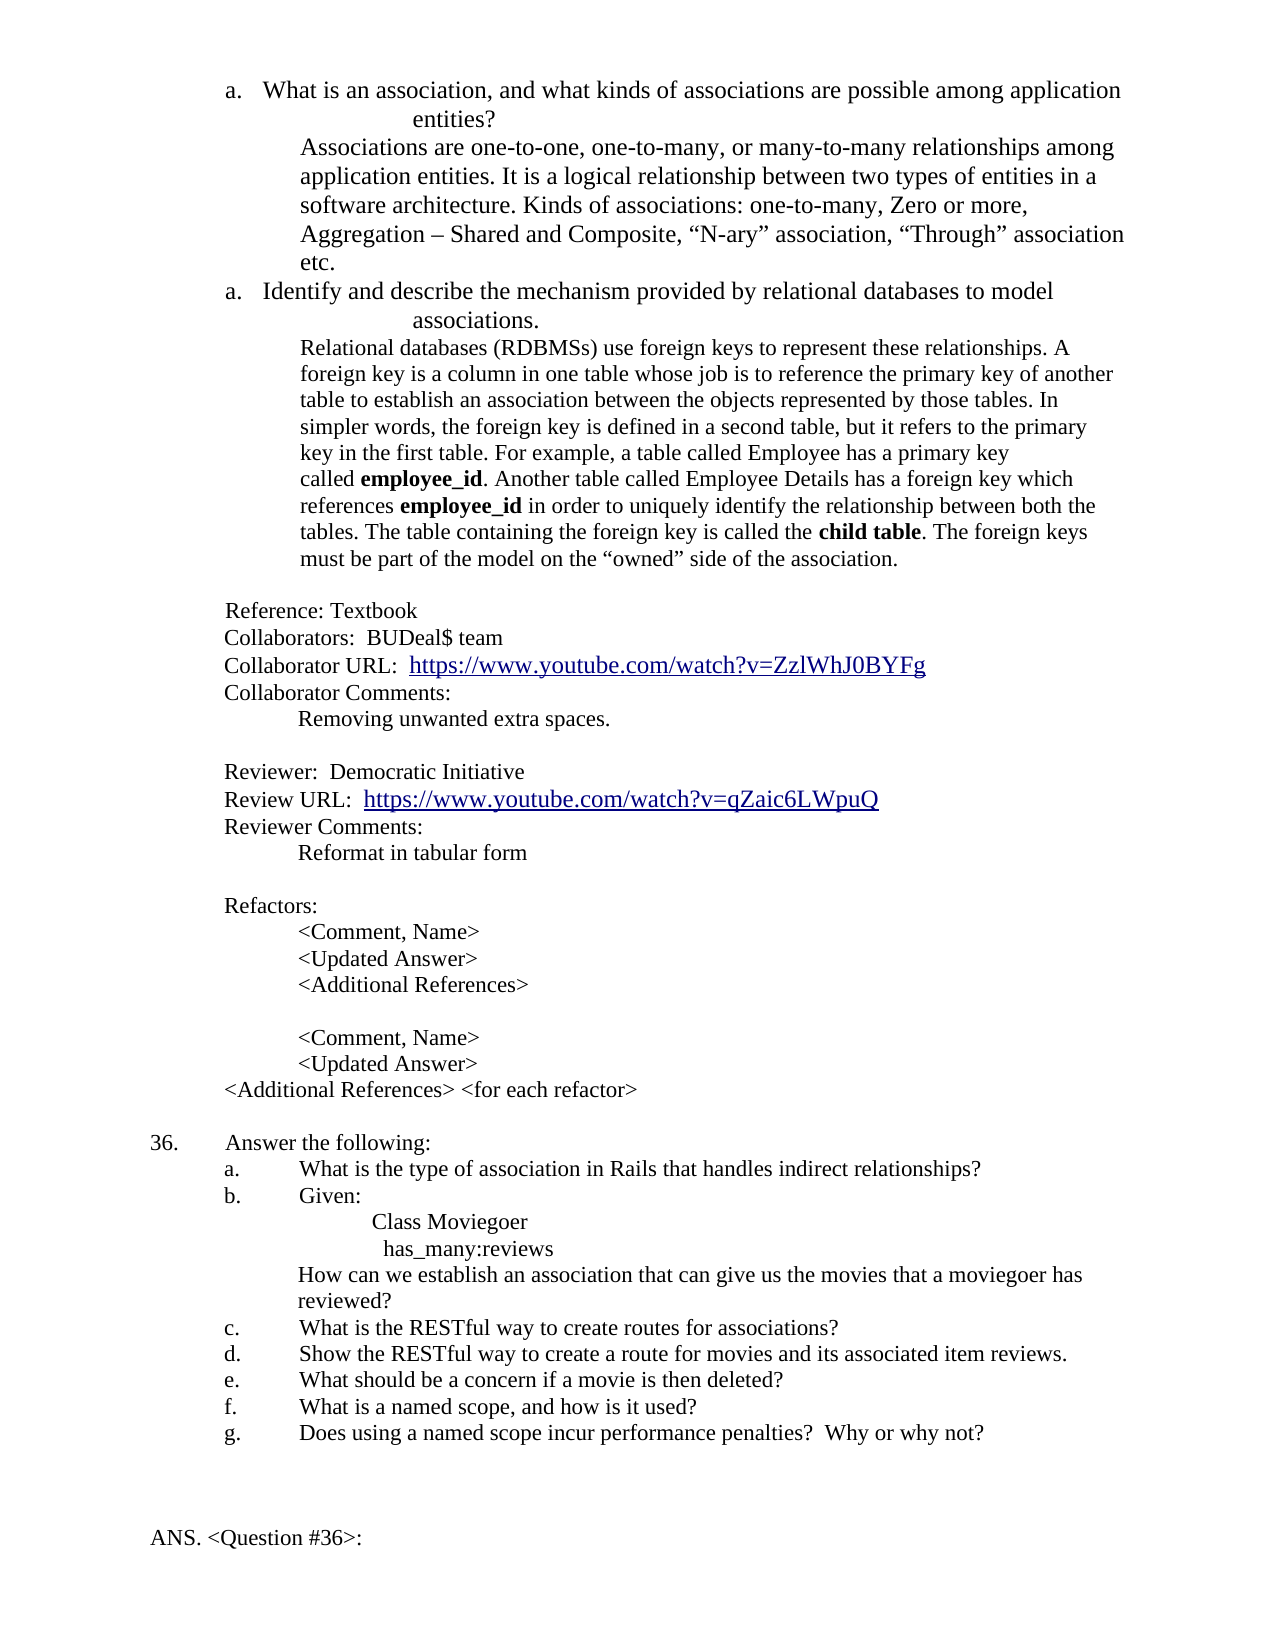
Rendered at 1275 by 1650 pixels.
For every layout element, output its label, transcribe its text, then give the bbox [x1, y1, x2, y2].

text Reviewer Comments: [224, 813, 1125, 839]
text Class Moviegoer [372, 1208, 1125, 1234]
text Collaborator Comments: [224, 679, 1125, 705]
text 36. Answer the following: [150, 1129, 1125, 1156]
text a. What is the type of association in Rails that handles indirect relationships? [224, 1156, 1125, 1182]
text Reviewer: Democratic Initiative [224, 758, 1125, 784]
text f. What is a named scope, and how is it used? [224, 1393, 1125, 1419]
text How can we establish an association that can give us the movies that a moviegoer has reviewed? [298, 1261, 1125, 1314]
list Identify and describe the mechanism provided by relational databases to model associations. [225, 276, 1125, 334]
text Removing unwanted extra spaces. [298, 705, 1125, 731]
text g. Does using a named scope incur performance penalties? Why or why not? [224, 1419, 1125, 1445]
text e. What should be a concern if a movie is then deleted? [224, 1366, 1125, 1393]
list What is an association, and what kinds of associations are possible among application entities? [225, 75, 1125, 132]
text ANS. <Question #36>: [150, 1524, 1125, 1551]
text has_many:reviews [372, 1234, 1125, 1261]
text <Comment, Name> [298, 1024, 1125, 1050]
text Refactors: [224, 892, 1125, 918]
text <Comment, Name> [298, 918, 1125, 945]
text <Updated Answer> [298, 1050, 1125, 1076]
text Collaborators: BUDeal$ team [224, 624, 1125, 650]
text Review URL: https://www.youtube.com/watch?v=qZaic6LWpuQ [224, 784, 1125, 813]
text Reformat in tabular form [298, 839, 1125, 892]
text <Additional References> <for each refactor> [224, 1076, 1125, 1103]
text d. Show the RESTful way to create a route for movies and its associated item reviews. [224, 1340, 1125, 1366]
text Collaborator URL: https://www.youtube.com/watch?v=ZzlWhJ0BYFg [224, 650, 1125, 679]
text Relational databases (RDBMSs) use foreign keys to represent these relationships. A foreign key is a column in one table whose job is to reference the primary key of another table to establish an association between the objects represented by those tables. In simpler words, the foreign key is defined in a second table, but it refers to the primary key in the first table. For example, a table called Employee has a primary key called employee_id. Another table called Employee Details has a foreign key which references employee_id in order to uniquely identify the relationship between both the tables. The table containing the foreign key is called the child table. The foreign keys must be part of the model on the “owned” side of the association. [300, 334, 1125, 571]
text <Updated Answer> [298, 945, 1125, 971]
text Reference: Textbook [150, 597, 1125, 624]
text <Additional References> [298, 971, 1125, 997]
text c. What is the RESTful way to create routes for associations? [224, 1314, 1125, 1340]
text Associations are one-to-one, one-to-many, or many-to-many relationships among application entities. It is a logical relationship between two types of entities in a software architecture. Kinds of associations: one-to-many, Zero or more, Aggregation – Shared and Composite, “N-ary” association, “Through” association etc. [300, 132, 1125, 276]
text b. Given: [224, 1182, 1125, 1208]
